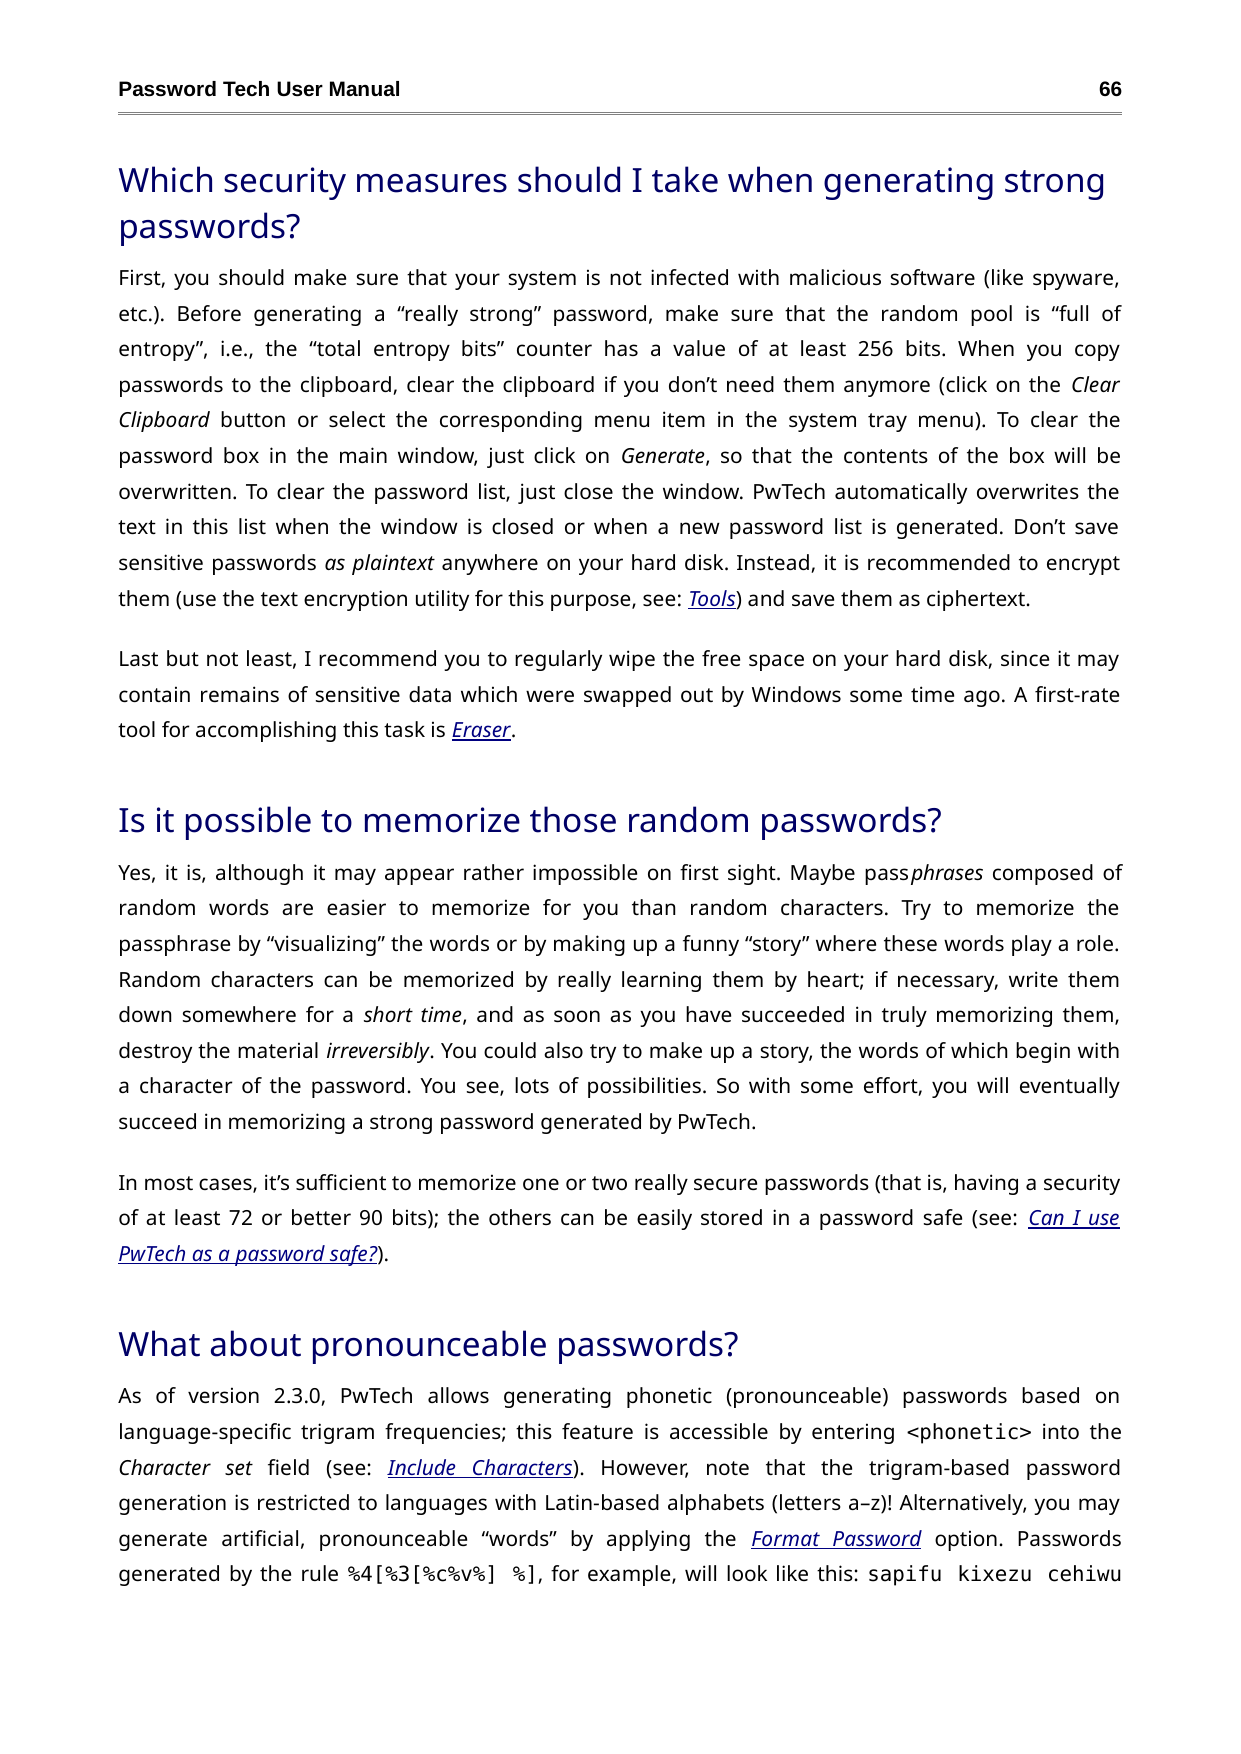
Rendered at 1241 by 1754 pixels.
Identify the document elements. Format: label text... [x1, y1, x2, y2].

subtitle Which security measures should I take when generating strong passwords? [118, 156, 1122, 248]
text In most cases, it’s sufficient to memorize one or two really secure passwords (that is, having a security of at least 72 or better 90 bits); the others can be easily stored in a password safe (see: Can I use PwTech as a password safe?). [118, 1167, 1122, 1267]
text As of version 2.3.0, PwTech allows generating phonetic (pronounceable) passwords based on language-specific trigram frequencies; this feature is accessible by entering <phonetic> into the Character set field (see: Include Characters). However, note that the trigram-based password generation is restricted to languages with Latin-based alphabets (letters a–z)! Alternatively, you may generate artificial, pronounceable “words” by applying the Format Password option. Passwords generated by the rule %4[%3[%c%v%] %], for example, will look like this: sapifu kixezu cehiwu [118, 1381, 1122, 1588]
text First, you should make sure that your system is not infected with malicious software (like spyware, etc.). Before generating a “really strong” password, make sure that the random pool is “full of entropy”, i.e., the “total entropy bits” counter has a value of at least 256 bits. When you copy passwords to the clipboard, clear the clipboard if you don’t need them anymore (click on the Clear Clipboard button or select the corresponding menu item in the system tray menu). To clear the password box in the main window, just click on Generate, so that the contents of the box will be overwritten. To clear the password list, just close the window. PwTech automatically overwrites the text in this list when the window is closed or when a new password list is generated. Don’t save sensitive passwords as plaintext anywhere on your hard disk. Instead, it is recommended to encrypt them (use the text encryption utility for this purpose, see: Tools) and save them as ciphertext. [118, 263, 1122, 612]
subtitle Is it possible to memorize those random passwords? [118, 797, 1122, 843]
subtitle What about pronounceable passwords? [118, 1320, 1122, 1366]
text Last but not least, I recommend you to regularly wipe the free space on your hard disk, since it may contain remains of sensitive data which were swapped out by Windows some time ago. A first-rate tool for accomplishing this task is Eraser. [118, 644, 1122, 744]
text Yes, it is, although it may appear rather impossible on first sight. Maybe passphrases composed of random words are easier to memorize for you than random characters. Try to memorize the passphrase by “visualizing” the words or by making up a funny “story” where these words play a role. Random characters can be memorized by really learning them by heart; if necessary, write them down somewhere for a short time, and as soon as you have succeeded in truly memorizing them, destroy the material irreversibly. You could also try to make up a story, the words of which begin with a character of the password. You see, lots of possibilities. So with some effort, you will eventually succeed in memorizing a strong password generated by PwTech. [118, 858, 1122, 1136]
